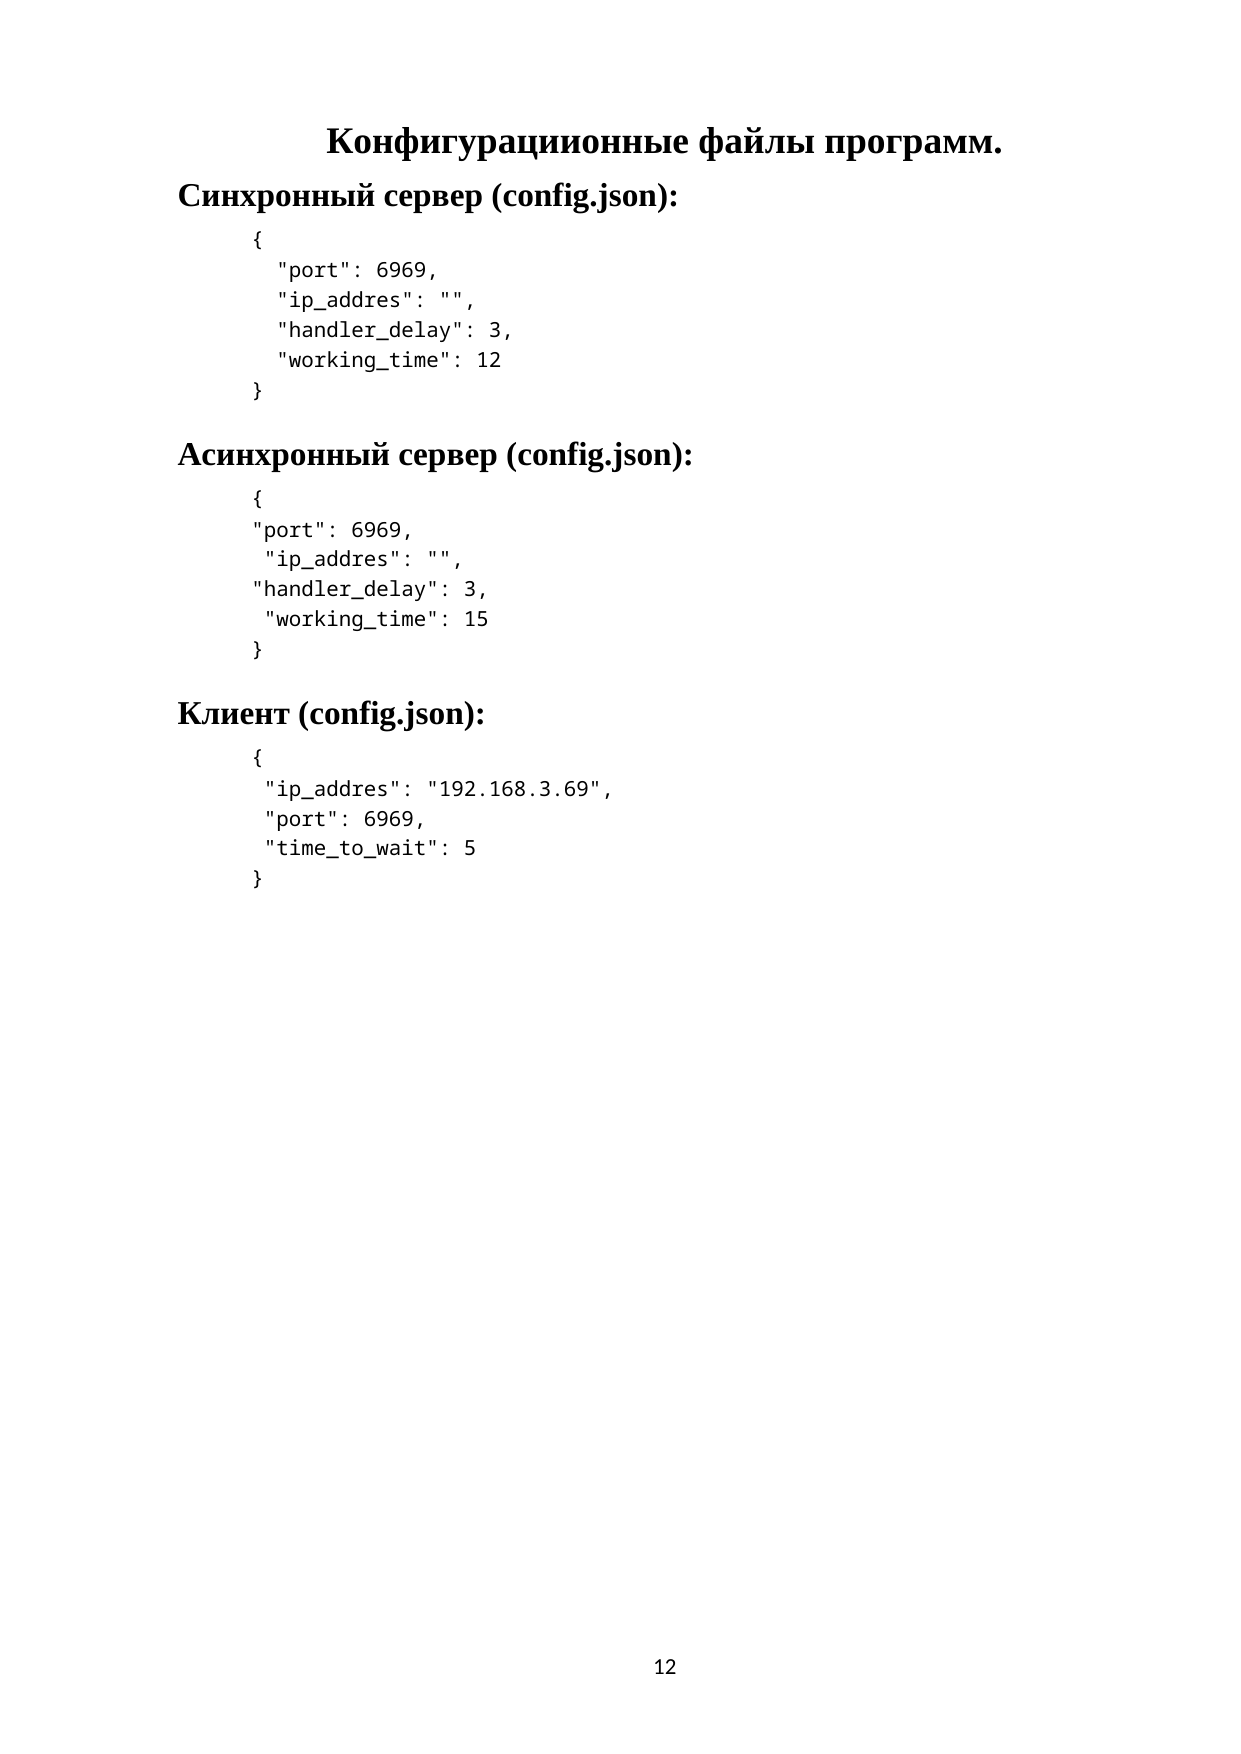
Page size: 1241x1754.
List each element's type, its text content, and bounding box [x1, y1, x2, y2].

text "ip_addres": "", [177, 544, 1152, 573]
text "time_to_wait": 5 [177, 833, 1152, 862]
text "ip_addres": "192.168.3.69", [177, 774, 1152, 802]
text "port": 6969, [177, 256, 1152, 284]
text } [177, 863, 1152, 892]
text Конфигурациионные файлы программ. [177, 118, 1152, 161]
text "working_time": 12 [177, 345, 1152, 373]
text Асинхронный сервер (config.json): { [177, 434, 1152, 513]
text "port": 6969, [177, 804, 1152, 832]
text } [177, 375, 1152, 403]
text "handler_delay": 3, [177, 315, 1152, 343]
text "working_time": 15 [177, 604, 1152, 632]
text "port": 6969, [177, 515, 1152, 543]
text Синхронный сервер (config.json): { [177, 175, 1152, 254]
text Клиент (config.json): { [177, 693, 1152, 772]
text "ip_addres": "", [177, 285, 1152, 314]
text } [177, 634, 1152, 662]
text "handler_delay": 3, [177, 574, 1152, 603]
